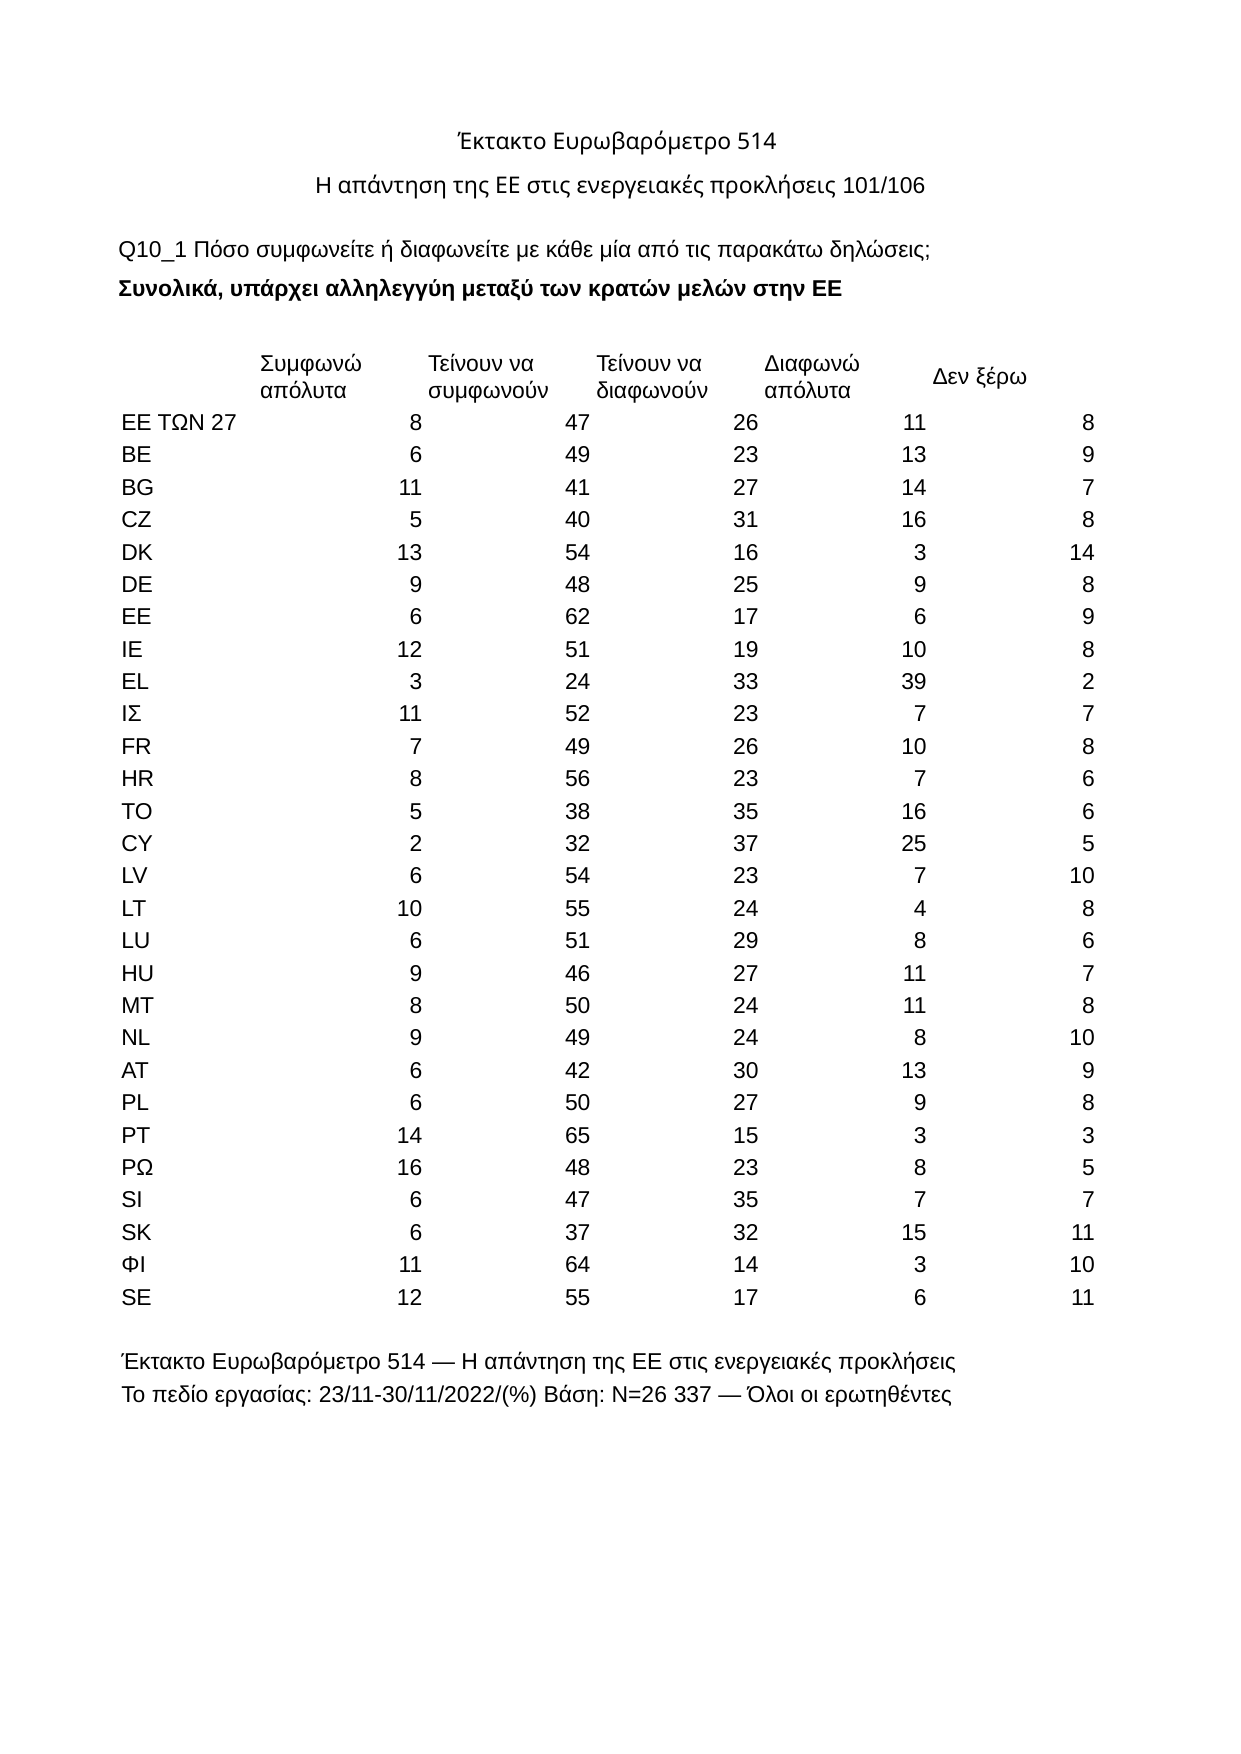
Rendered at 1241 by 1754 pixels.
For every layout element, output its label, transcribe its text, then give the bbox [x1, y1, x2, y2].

table_cell LU [118, 924, 257, 957]
table_cell NL [118, 1021, 257, 1054]
table_cell 16 [257, 1151, 425, 1183]
table_cell FR [118, 730, 257, 762]
table_cell 15 [761, 1216, 929, 1248]
table_cell 13 [761, 438, 929, 471]
table_cell [257, 1313, 425, 1345]
table_cell ΕΕ ΤΩΝ 27 [118, 406, 257, 438]
table_cell 6 [929, 924, 1097, 957]
table_cell 7 [929, 698, 1097, 730]
table_cell 16 [593, 535, 761, 568]
table_header Τείνουν να συμφωνούν [425, 347, 593, 406]
table_cell 7 [257, 730, 425, 762]
table_cell 24 [593, 989, 761, 1021]
table_cell 6 [929, 762, 1097, 794]
table_cell LV [118, 859, 257, 892]
table_cell 11 [761, 989, 929, 1021]
table_cell 8 [929, 730, 1097, 762]
table_header [118, 347, 257, 406]
table_cell 47 [425, 1183, 593, 1216]
table_cell 14 [593, 1248, 761, 1281]
table_cell 9 [257, 957, 425, 989]
table_cell 65 [425, 1119, 593, 1151]
table_cell 50 [425, 989, 593, 1021]
text Q10_1 Πόσο συμφωνείτε ή διαφωνείτε με κάθε μία από τις παρακάτω δηλώσεις; [118, 236, 1122, 262]
table_cell 12 [257, 1281, 425, 1313]
table_cell 5 [929, 1151, 1097, 1183]
table_cell ΦΙ [118, 1248, 257, 1281]
table_cell 23 [593, 698, 761, 730]
table_cell 10 [761, 730, 929, 762]
table_cell 54 [425, 535, 593, 568]
text Συνολικά, υπάρχει αλληλεγγύη μεταξύ των κρατών μελών στην ΕΕ [118, 275, 1122, 302]
table_cell 8 [929, 1086, 1097, 1118]
table_cell PT [118, 1119, 257, 1151]
table_cell 37 [593, 827, 761, 859]
table_cell 9 [257, 568, 425, 600]
table_cell 48 [425, 1151, 593, 1183]
table_cell 13 [257, 535, 425, 568]
table_cell 8 [929, 503, 1097, 535]
table_cell 17 [593, 1281, 761, 1313]
table_cell 10 [929, 1021, 1097, 1054]
table_cell 7 [761, 698, 929, 730]
table_cell 7 [761, 762, 929, 794]
table_cell 46 [425, 957, 593, 989]
table_cell PL [118, 1086, 257, 1118]
table_cell 27 [593, 957, 761, 989]
table_cell AT [118, 1054, 257, 1086]
table_cell 9 [257, 1021, 425, 1054]
table_cell 6 [257, 600, 425, 633]
table_cell Έκτακτο Ευρωβαρόμετρο 514 — Η απάντηση της ΕΕ στις ενεργειακές προκλήσεις [118, 1345, 1097, 1378]
table_cell 25 [593, 568, 761, 600]
table_cell 9 [761, 568, 929, 600]
table_cell 8 [257, 406, 425, 438]
table_cell 9 [929, 438, 1097, 471]
table_cell 7 [929, 1183, 1097, 1216]
table_cell 2 [257, 827, 425, 859]
table_cell 35 [593, 795, 761, 827]
table_cell 42 [425, 1054, 593, 1086]
table_cell SK [118, 1216, 257, 1248]
table_cell 10 [761, 633, 929, 665]
table_cell SI [118, 1183, 257, 1216]
table_header Διαφωνώ απόλυτα [761, 347, 929, 406]
table_cell 23 [593, 1151, 761, 1183]
table_header Συμφωνώ απόλυτα [257, 347, 425, 406]
table_cell CZ [118, 503, 257, 535]
table_cell HR [118, 762, 257, 794]
table_cell LT [118, 892, 257, 924]
table_cell 3 [761, 535, 929, 568]
table_cell 24 [593, 1021, 761, 1054]
table_cell 8 [257, 762, 425, 794]
table_cell 14 [257, 1119, 425, 1151]
table_cell 54 [425, 859, 593, 892]
table_cell 8 [929, 989, 1097, 1021]
table_cell 33 [593, 665, 761, 697]
table_cell 11 [761, 406, 929, 438]
table_cell 9 [929, 600, 1097, 633]
table_header Δεν ξέρω [929, 347, 1097, 406]
table_cell [929, 1313, 1097, 1345]
table_cell 7 [761, 1183, 929, 1216]
table_cell 10 [929, 1248, 1097, 1281]
table_cell 8 [929, 892, 1097, 924]
table_cell 5 [929, 827, 1097, 859]
table_cell 55 [425, 892, 593, 924]
table_cell 40 [425, 503, 593, 535]
table_cell 2 [929, 665, 1097, 697]
table_cell [425, 1313, 593, 1345]
table_cell BE [118, 438, 257, 471]
table_cell ΤΟ [118, 795, 257, 827]
table_cell ΡΩ [118, 1151, 257, 1183]
table_cell 49 [425, 1021, 593, 1054]
table_cell 62 [425, 600, 593, 633]
table_cell 11 [257, 698, 425, 730]
table_cell 24 [425, 665, 593, 697]
table_cell 13 [761, 1054, 929, 1086]
table_cell 23 [593, 762, 761, 794]
table_cell 19 [593, 633, 761, 665]
table_cell Το πεδίο εργασίας: 23/11-30/11/2022/(%) Βάση: N=26 337 — Όλοι οι ερωτηθέντες [118, 1378, 1097, 1410]
table_cell HU [118, 957, 257, 989]
table_cell 5 [257, 795, 425, 827]
table_cell 6 [929, 795, 1097, 827]
table_cell 30 [593, 1054, 761, 1086]
table_cell 26 [593, 406, 761, 438]
table_cell 55 [425, 1281, 593, 1313]
table_cell 49 [425, 438, 593, 471]
table_cell 37 [425, 1216, 593, 1248]
table_cell ΙΣ [118, 698, 257, 730]
table_cell 12 [257, 633, 425, 665]
table_cell 39 [761, 665, 929, 697]
table_cell 8 [257, 989, 425, 1021]
table_cell 7 [929, 957, 1097, 989]
table_cell 6 [257, 1216, 425, 1248]
table_cell 10 [257, 892, 425, 924]
table_cell 29 [593, 924, 761, 957]
table_cell SE [118, 1281, 257, 1313]
table_cell 8 [761, 1021, 929, 1054]
table_cell 27 [593, 1086, 761, 1118]
table_cell 15 [593, 1119, 761, 1151]
table_cell 23 [593, 438, 761, 471]
table_cell 23 [593, 859, 761, 892]
table_cell 27 [593, 471, 761, 503]
table_cell 3 [761, 1119, 929, 1151]
table_cell 11 [929, 1281, 1097, 1313]
table_cell 64 [425, 1248, 593, 1281]
table_cell 51 [425, 633, 593, 665]
table_cell 7 [929, 471, 1097, 503]
table_cell 6 [257, 859, 425, 892]
table_cell 49 [425, 730, 593, 762]
table_cell 8 [929, 633, 1097, 665]
table_cell 14 [929, 535, 1097, 568]
table_cell 3 [761, 1248, 929, 1281]
table_cell 10 [929, 859, 1097, 892]
table_cell DE [118, 568, 257, 600]
table_cell 6 [761, 600, 929, 633]
table_cell DK [118, 535, 257, 568]
table_cell BG [118, 471, 257, 503]
table_cell EE [118, 600, 257, 633]
table_cell 6 [761, 1281, 929, 1313]
table_cell 11 [761, 957, 929, 989]
table_cell 51 [425, 924, 593, 957]
table_cell 8 [761, 1151, 929, 1183]
table_cell 6 [257, 1183, 425, 1216]
table_cell [761, 1313, 929, 1345]
table_cell 11 [257, 1248, 425, 1281]
table_cell 32 [425, 827, 593, 859]
table_cell 7 [761, 859, 929, 892]
table_cell 16 [761, 503, 929, 535]
table_header Τείνουν να διαφωνούν [593, 347, 761, 406]
table_cell 48 [425, 568, 593, 600]
table_cell 5 [257, 503, 425, 535]
table_cell 3 [929, 1119, 1097, 1151]
table_cell 52 [425, 698, 593, 730]
table_cell 47 [425, 406, 593, 438]
table_cell 24 [593, 892, 761, 924]
table_cell 4 [761, 892, 929, 924]
table_cell [118, 1313, 257, 1345]
table_cell 6 [257, 438, 425, 471]
table_cell 41 [425, 471, 593, 503]
table_cell 32 [593, 1216, 761, 1248]
table_cell 9 [929, 1054, 1097, 1086]
table_cell 17 [593, 600, 761, 633]
table_cell CY [118, 827, 257, 859]
table_cell 35 [593, 1183, 761, 1216]
table_cell 6 [257, 924, 425, 957]
table_cell 11 [257, 471, 425, 503]
table_cell EL [118, 665, 257, 697]
table_cell 8 [929, 406, 1097, 438]
table_cell 11 [929, 1216, 1097, 1248]
table_cell 25 [761, 827, 929, 859]
table_cell 26 [593, 730, 761, 762]
table_cell [593, 1313, 761, 1345]
table_cell 6 [257, 1054, 425, 1086]
table_cell 31 [593, 503, 761, 535]
table_cell 6 [257, 1086, 425, 1118]
table_cell 3 [257, 665, 425, 697]
table_cell MT [118, 989, 257, 1021]
table_cell 16 [761, 795, 929, 827]
table_cell 50 [425, 1086, 593, 1118]
table_cell 9 [761, 1086, 929, 1118]
table_cell 38 [425, 795, 593, 827]
table_cell 8 [929, 568, 1097, 600]
table_cell 56 [425, 762, 593, 794]
table_cell 14 [761, 471, 929, 503]
table_cell 8 [761, 924, 929, 957]
table_cell IE [118, 633, 257, 665]
